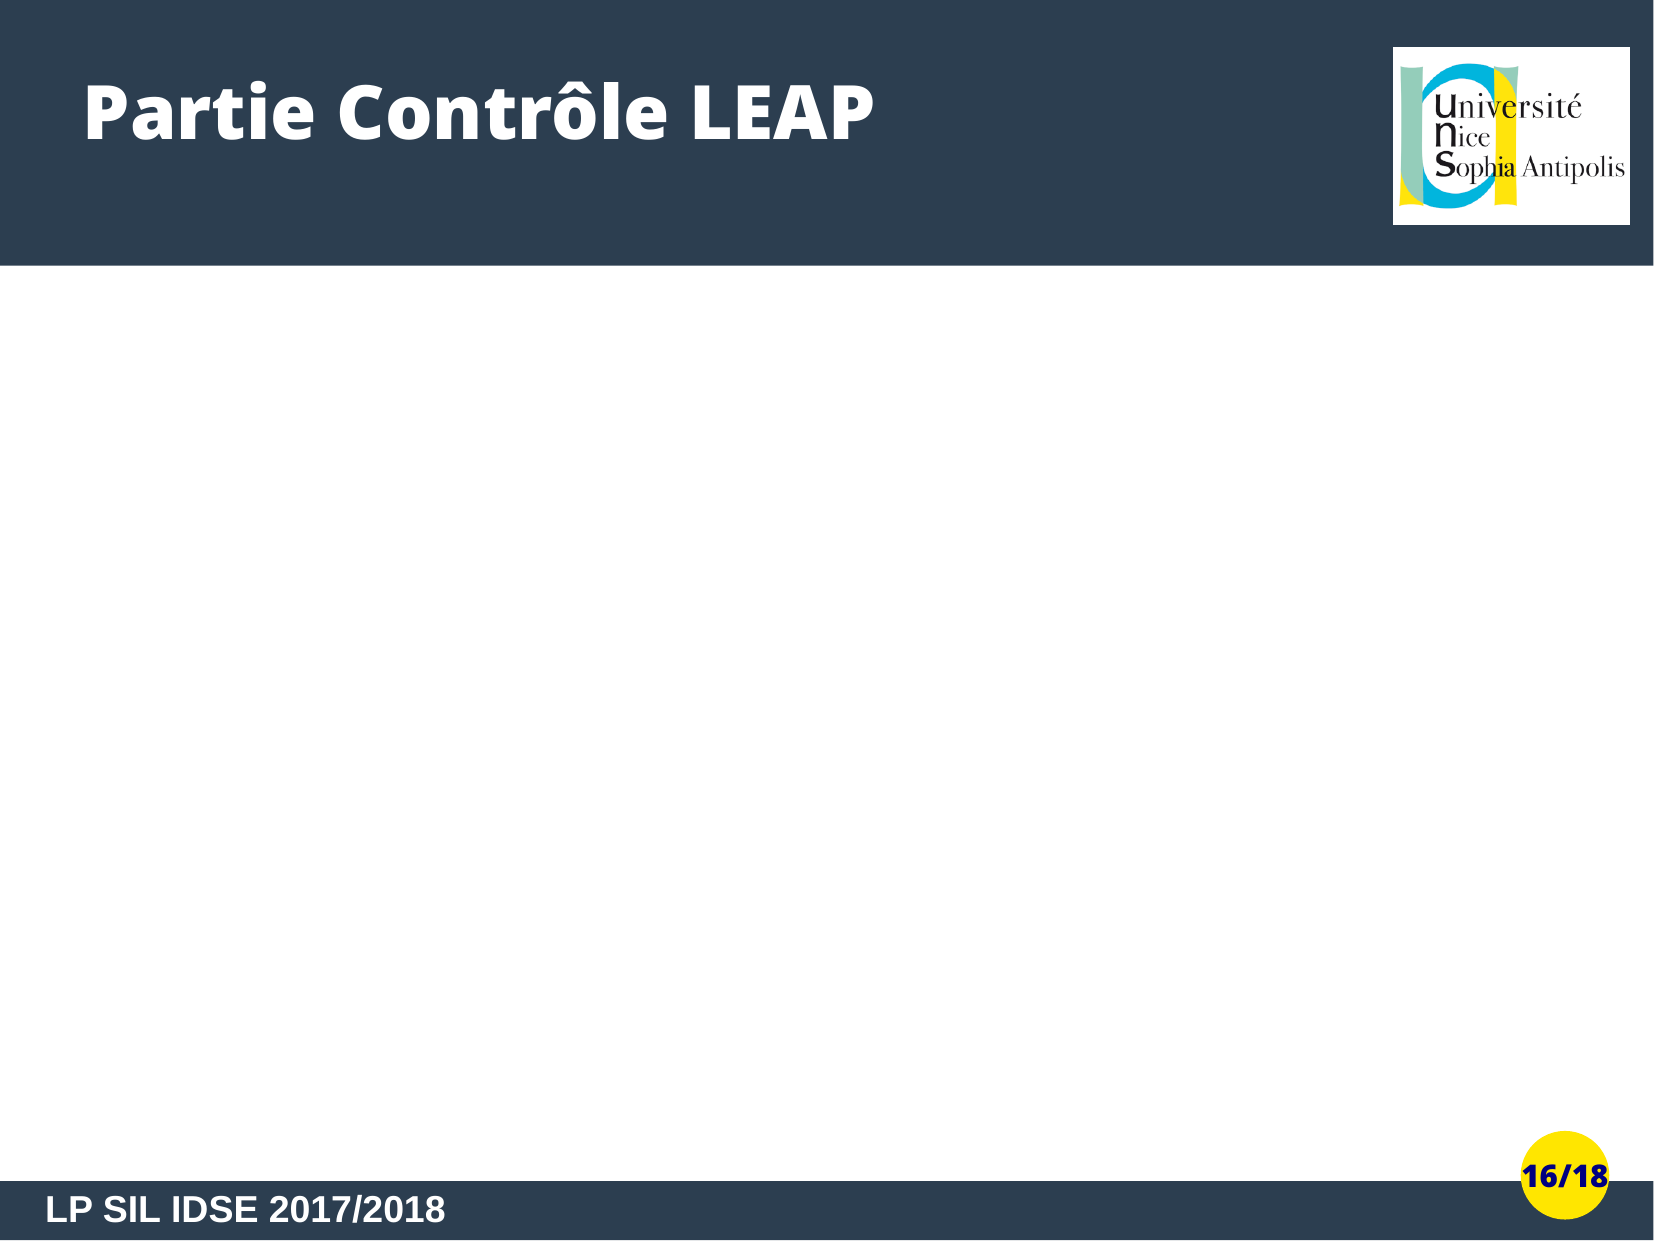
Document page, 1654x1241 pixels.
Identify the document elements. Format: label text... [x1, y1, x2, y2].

picture [1393, 47, 1630, 225]
title Partie Contrôle LEAP [82, 49, 1430, 172]
